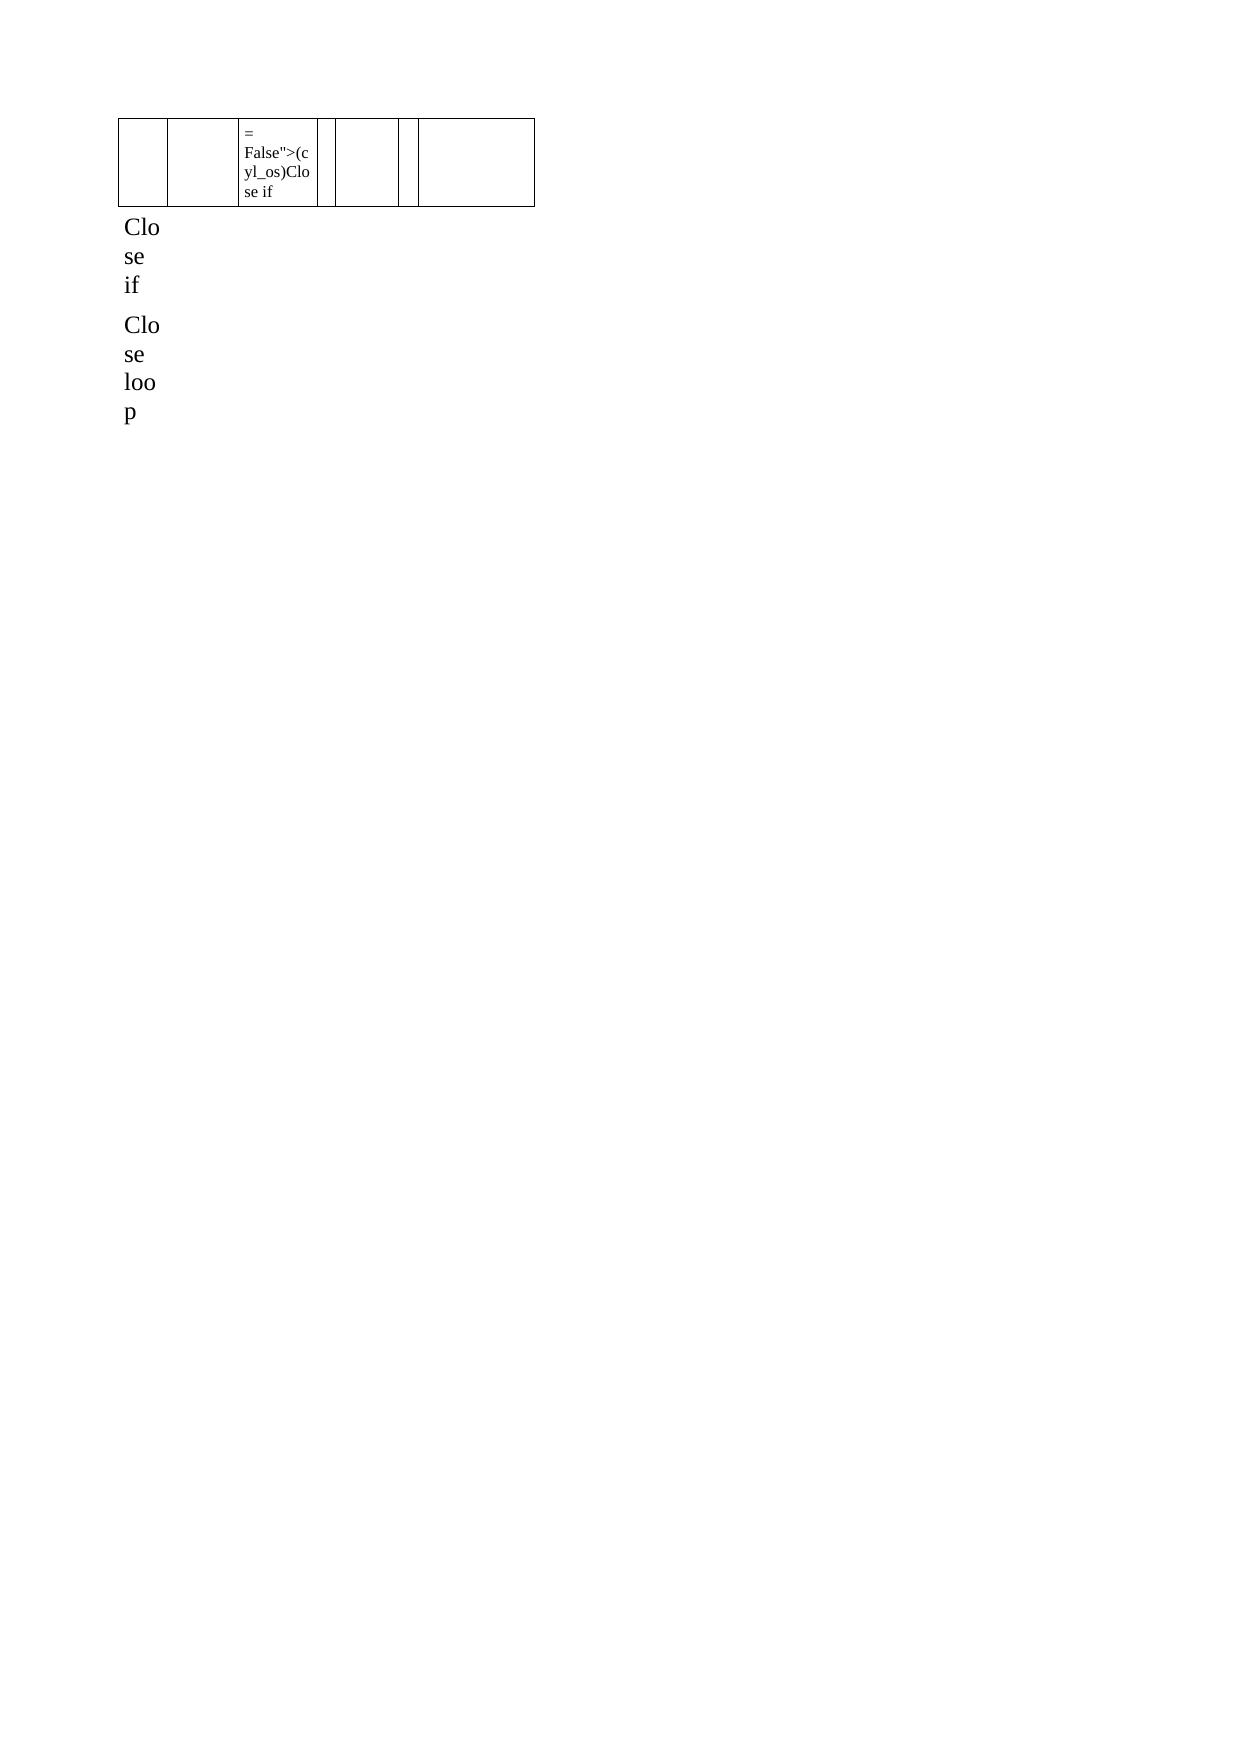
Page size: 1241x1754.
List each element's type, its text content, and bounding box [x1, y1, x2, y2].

table_cell [335, 304, 398, 431]
table_cell [398, 304, 418, 431]
table_cell [239, 207, 317, 304]
table_cell = False">(cyl_os)Close if [239, 119, 317, 206]
table_cell [336, 119, 398, 206]
table_cell [418, 207, 534, 304]
table_cell [317, 304, 335, 431]
table_cell [119, 119, 167, 206]
table_cell [239, 304, 317, 431]
table_cell [317, 207, 335, 304]
table_cell [168, 119, 238, 206]
table_cell [335, 207, 398, 304]
table_cell [398, 207, 418, 304]
table_cell Close if [118, 207, 167, 304]
table_cell Close loop [118, 304, 167, 431]
table_cell [318, 119, 335, 206]
table_cell [399, 119, 418, 206]
table_cell [167, 304, 238, 431]
table_cell [419, 119, 534, 206]
table_cell [167, 207, 238, 304]
table_cell [418, 304, 534, 431]
